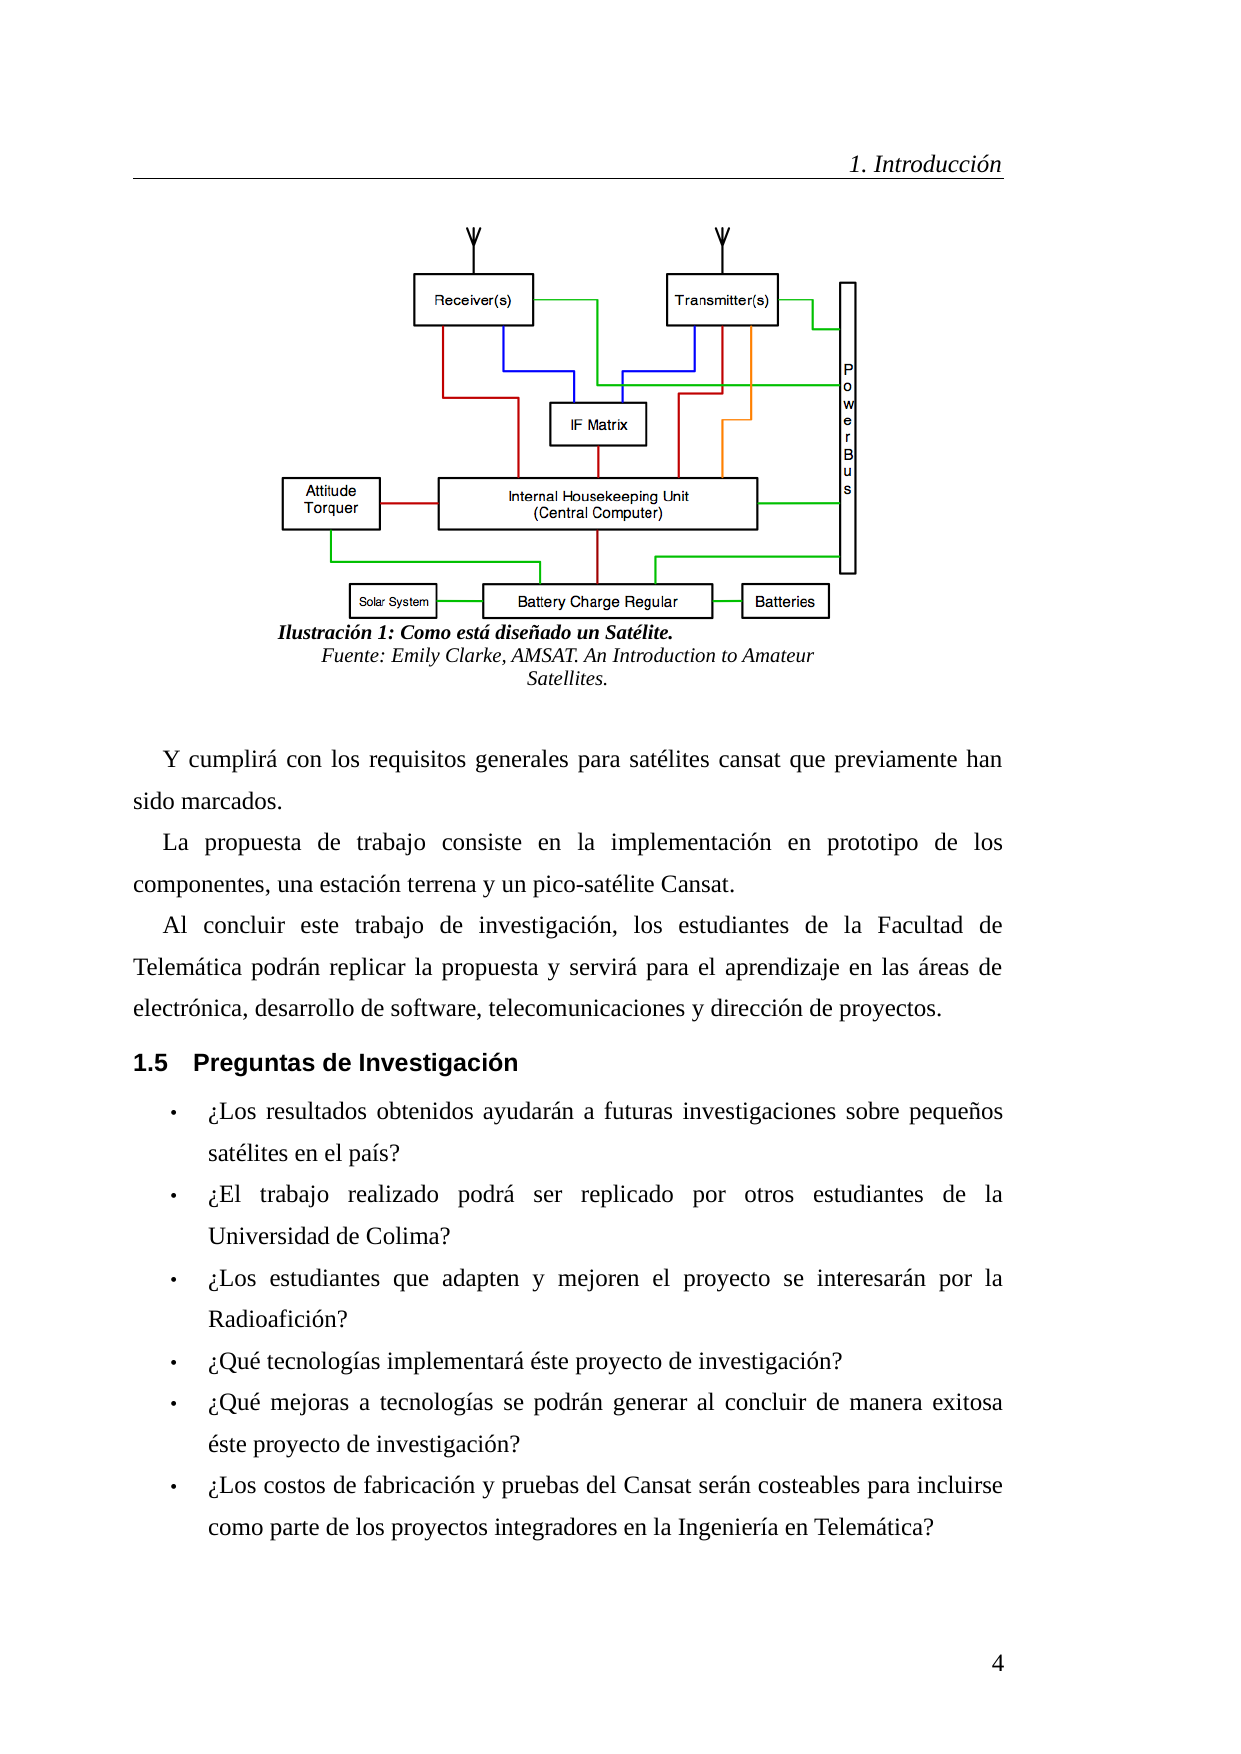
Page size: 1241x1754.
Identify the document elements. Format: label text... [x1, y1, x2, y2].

subtitle Preguntas de Investigación [133, 1049, 1004, 1077]
list ¿Los estudiantes que adapten y mejoren el proyecto se interesarán por la Radioafición? [170, 1264, 1004, 1333]
list ¿Los resultados obtenidos ayudarán a futuras investigaciones sobre pequeños satélites en el país? [170, 1097, 1004, 1167]
list ¿Los costos de fabricación y pruebas del Cansat serán costeables para incluirse como parte de los proyectos integradores en la Ingeniería en Telemática? [170, 1472, 1004, 1541]
list ¿Qué mejoras a tecnologías se podrán generar al concluir de manera exitosa éste proyecto de investigación? [170, 1388, 1004, 1458]
list ¿Qué tecnologías implementará éste proyecto de investigación? [170, 1347, 1004, 1374]
picture [277, 219, 860, 621]
text Y cumplirá con los requisitos generales para satélites cansat que previamente han sido marcados. [133, 745, 1004, 814]
text Ilustración 1: Como está diseñado un Satélite. [278, 621, 859, 644]
text La propuesta de trabajo consiste en la implementación en prototipo de los componentes, una estación terrena y un pico-satélite Cansat. [133, 828, 1004, 898]
list ¿El trabajo realizado podrá ser replicado por otros estudiantes de la Universidad de Colima? [170, 1181, 1004, 1250]
text Fuente: Emily Clarke, AMSAT. An Introduction to Amateur Satellites. [278, 644, 859, 690]
text Al concluir este trabajo de investigación, los estudiantes de la Facultad de Telemática podrán replicar la propuesta y servirá para el aprendizaje en las áreas de electrónica, desarrollo de software, telecomunicaciones y dirección de proyectos. [133, 911, 1004, 1022]
